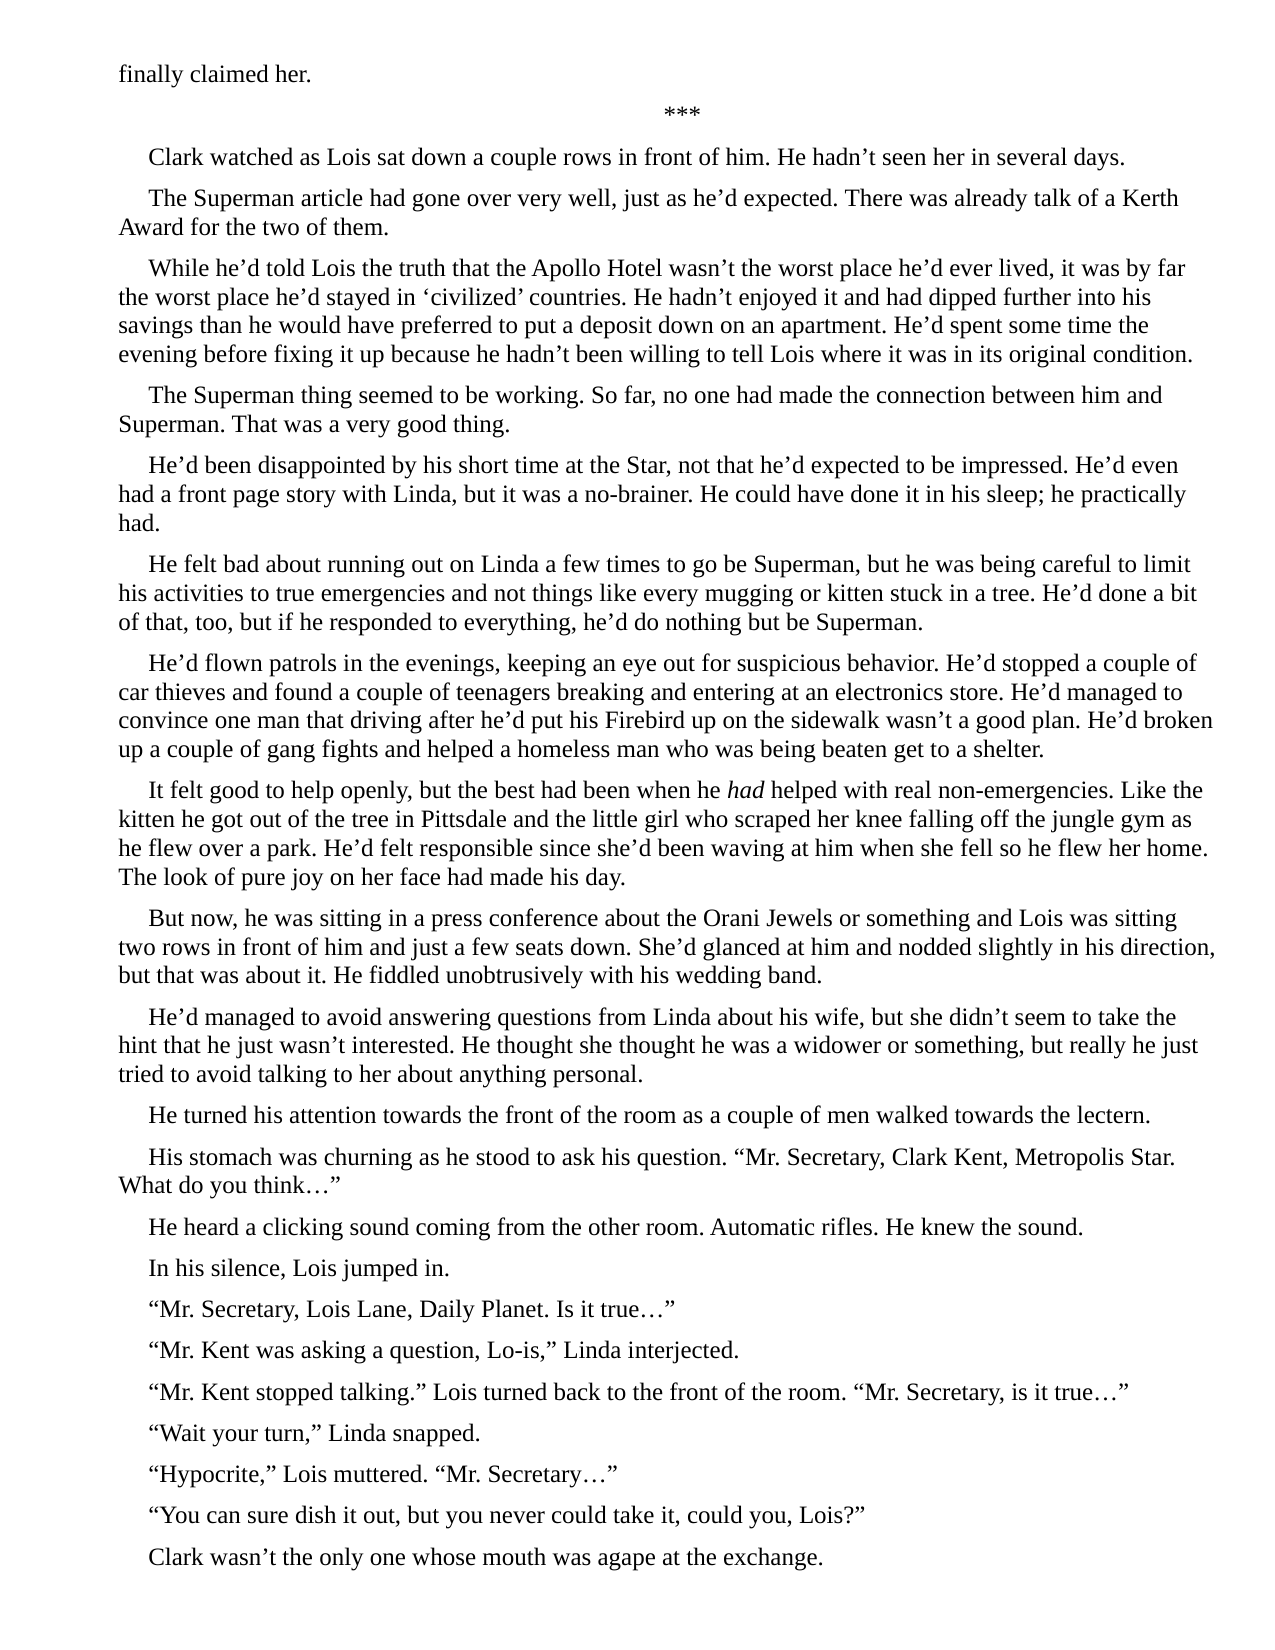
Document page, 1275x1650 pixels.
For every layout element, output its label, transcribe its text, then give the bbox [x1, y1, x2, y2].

text He’d flown patrols in the evenings, keeping an eye out for suspicious behavior. He’d stopped a couple of car thieves and found a couple of teenagers breaking and entering at an electronics store. He’d managed to convince one man that driving after he’d put his Firebird up on the sidewalk wasn’t a good plan. He’d broken up a couple of gang fights and helped a homeless man who was being beaten get to a shelter. [118, 648, 1216, 763]
text “Mr. Secretary, Lois Lane, Daily Planet. Is it true…” [118, 1294, 1216, 1323]
text The Superman thing seemed to be working. So far, no one had made the connection between him and Superman. That was a very good thing. [118, 380, 1216, 438]
text But now, he was sitting in a press conference about the Orani Jewels or something and Lois was sitting two rows in front of him and just a few seats down. She’d glanced at him and nodded slightly in his direction, but that was about it. He fiddled unobtrusively with his wedding band. [118, 903, 1216, 989]
text “Mr. Kent was asking a question, Lo-is,” Linda interjected. [118, 1335, 1216, 1364]
text “Hypocrite,” Lois muttered. “Mr. Secretary…” [118, 1459, 1216, 1488]
text In his silence, Lois jumped in. [118, 1253, 1216, 1282]
text The Superman article had gone over very well, just as he’d expected. There was already talk of a Kerth Award for the two of them. [118, 183, 1216, 240]
text His stomach was churning as he stood to ask his question. “Mr. Secretary, Clark Kent, Metropolis Star. What do you think…” [118, 1142, 1216, 1199]
text It felt good to help openly, but the best had been when he had helped with real non-emergencies. Like the kitten he got out of the tree in Pittsdale and the little girl who scraped her knee falling off the jungle gym as he flew over a park. He’d felt responsible since she’d been waving at him when she fell so he flew her home. The look of pure joy on her face had made his day. [118, 775, 1216, 890]
text “You can sure dish it out, but you never could take it, could you, Lois?” [118, 1500, 1216, 1529]
text Clark watched as Lois sat down a couple rows in front of him. He hadn’t seen her in several days. [118, 142, 1216, 170]
text *** [118, 100, 1216, 129]
text “Mr. Kent stopped talking.” Lois turned back to the front of the room. “Mr. Secretary, is it true…” [118, 1377, 1216, 1405]
text “Wait your turn,” Linda snapped. [118, 1418, 1216, 1447]
text He’d managed to avoid answering questions from Linda about his wife, but she didn’t seem to take the hint that he just wasn’t interested. He thought she thought he was a widower or something, but really he just tried to avoid talking to her about anything personal. [118, 1002, 1216, 1088]
text He turned his attention towards the front of the room as a couple of men walked towards the lectern. [118, 1100, 1216, 1129]
text He felt bad about running out on Linda a few times to go be Superman, but he was being careful to limit his activities to true emergencies and not things like every mugging or kitten stuck in a tree. He’d done a bit of that, too, but if he responded to everything, he’d do nothing but be Superman. [118, 549, 1216, 635]
text finally claimed her. [118, 59, 1216, 88]
text While he’d told Lois the truth that the Apollo Hotel wasn’t the worst place he’d ever lived, it was by far the worst place he’d stayed in ‘civilized’ countries. He hadn’t enjoyed it and had dipped further into his savings than he would have preferred to put a deposit down on an apartment. He’d spent some time the evening before fixing it up because he hadn’t been willing to tell Lois where it was in its original condition. [118, 253, 1216, 368]
text He’d been disappointed by his short time at the Star, not that he’d expected to be impressed. He’d even had a front page story with Linda, but it was a no-brainer. He could have done it in his sleep; he practically had. [118, 450, 1216, 537]
text Clark wasn’t the only one whose mouth was agape at the exchange. [118, 1542, 1216, 1570]
text He heard a clicking sound coming from the other room. Automatic rifles. He knew the sound. [118, 1212, 1216, 1240]
